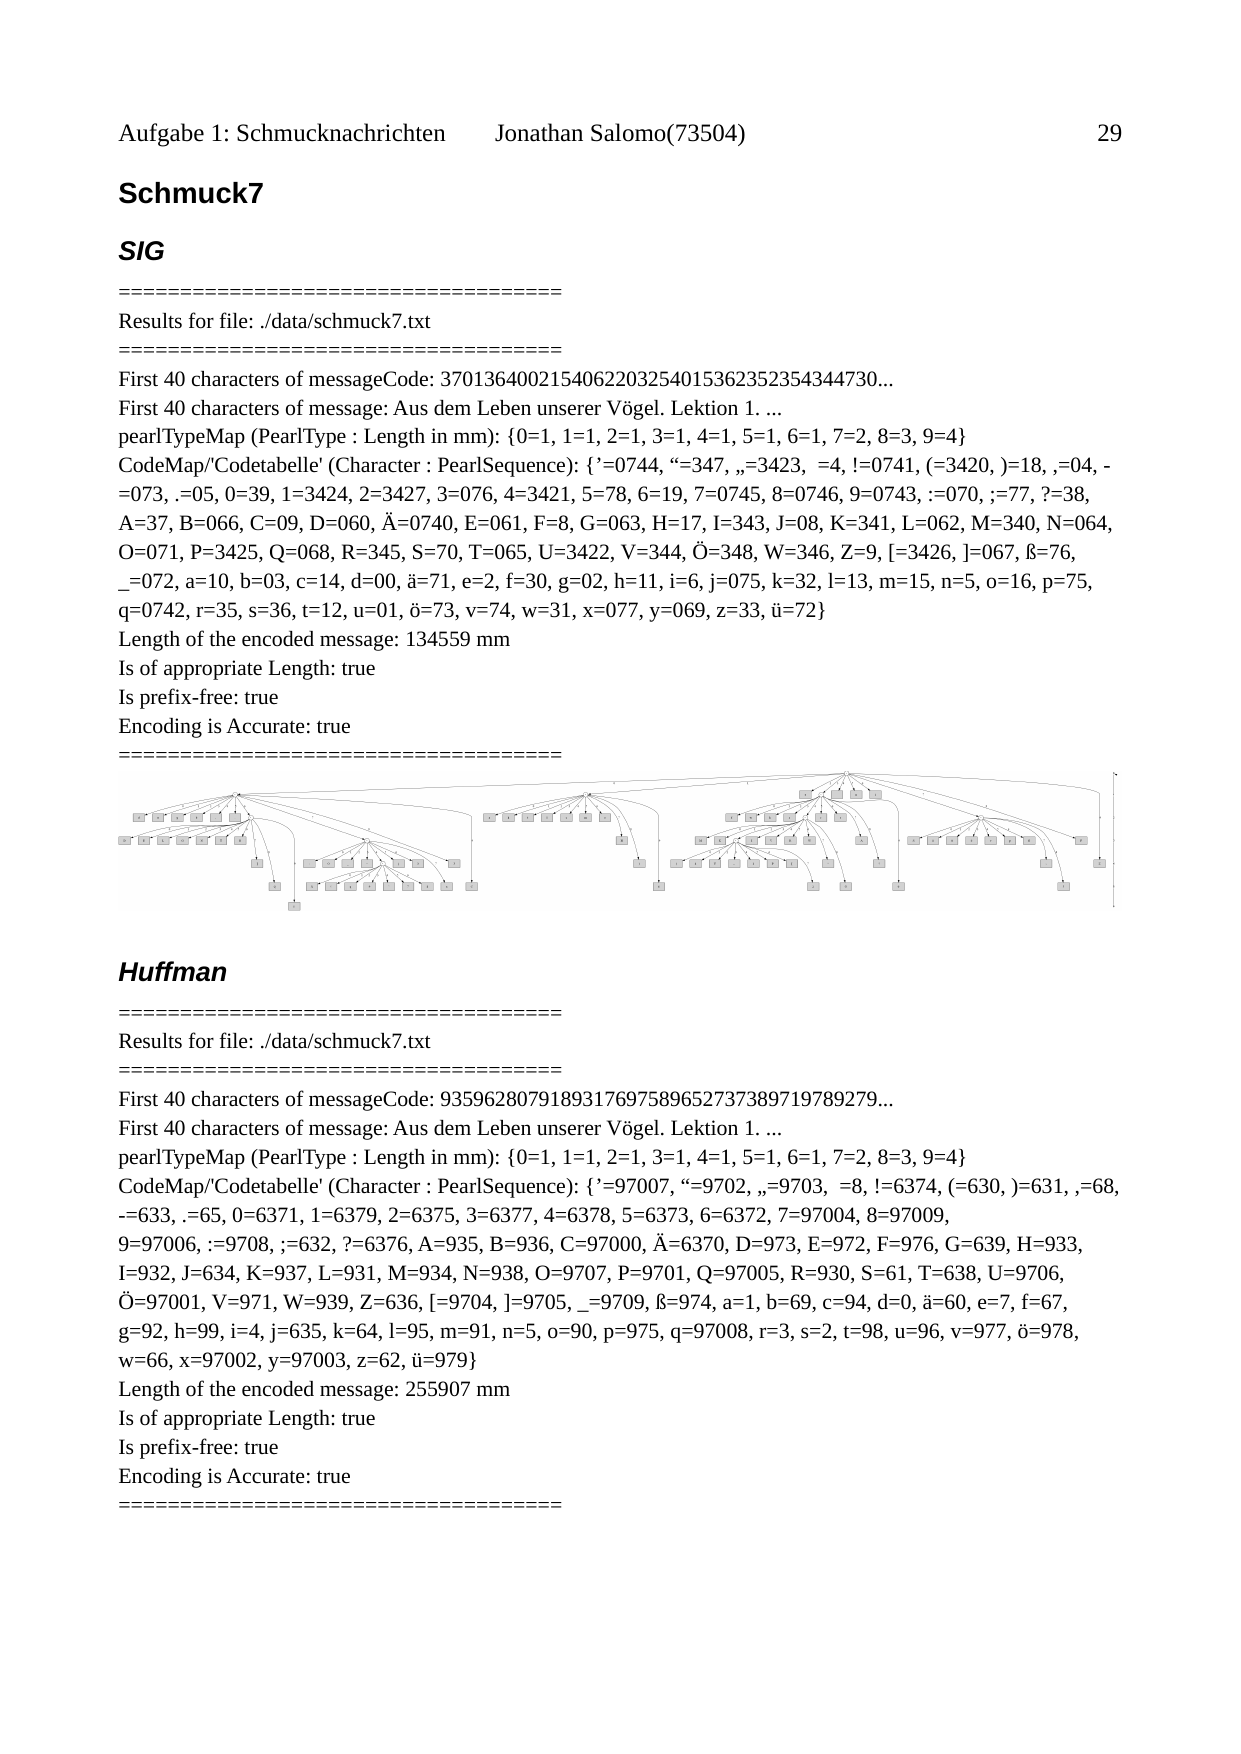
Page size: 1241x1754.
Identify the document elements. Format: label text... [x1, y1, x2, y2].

subtitle SIG [118, 235, 1122, 266]
text Results for file: ./data/schmuck7.txt [118, 1028, 1122, 1054]
text Length of the encoded message: 255907 mm [118, 1376, 1122, 1401]
text pearlTypeMap (PearlType : Length in mm): {0=1, 1=1, 2=1, 3=1, 4=1, 5=1, 6=1, 7=2, 8=3, 9=4} [118, 1144, 1122, 1169]
text pearlTypeMap (PearlType : Length in mm): {0=1, 1=1, 2=1, 3=1, 4=1, 5=1, 6=1, 7=2, 8=3, 9=4} [118, 423, 1122, 449]
subtitle Schmuck7 [118, 176, 1122, 210]
text CodeMap/'Codetabelle' (Character : PearlSequence): {’=97007, “=9702, „=9703, =8, !=6374, (=630, )=631, ,=68, -=633, .=65, 0=6371, 1=6379, 2=6375, 3=6377, 4=6378, 5=6373, 6=6372, 7=97004, 8=97009, 9=97006, :=9708, ;=632, ?=6376, A=935, B=936, C=97000, Ä=6370, D=973, E=972, F=976, G=639, H=933, I=932, J=634, K=937, L=931, M=934, N=938, O=9707, P=9701, Q=97005, R=930, S=61, T=638, U=9706, Ö=97001, V=971, W=939, Z=636, [=9704, ]=9705, _=9709, ß=974, a=1, b=69, c=94, d=0, ä=60, e=7, f=67, g=92, h=99, i=4, j=635, k=64, l=95, m=91, n=5, o=90, p=975, q=97008, r=3, s=2, t=98, u=96, v=977, ö=978, w=66, x=97002, y=97003, z=62, ü=979} [118, 1173, 1122, 1372]
text Encoding is Accurate: true [118, 713, 1122, 738]
text Encoding is Accurate: true [118, 1463, 1122, 1488]
text Is prefix-free: true [118, 684, 1122, 709]
text First 40 characters of messageCode: 3701364002154062203254015362352354344730... [118, 366, 1122, 391]
text First 40 characters of message: Aus dem Leben unserer Vögel. Lektion 1. ... [118, 394, 1122, 420]
text Is prefix-free: true [118, 1434, 1122, 1459]
text Length of the encoded message: 134559 mm [118, 626, 1122, 651]
subtitle Huffman [118, 956, 1122, 987]
text ==================================== [118, 337, 1122, 362]
text ==================================== [118, 999, 1122, 1025]
text Results for file: ./data/schmuck7.txt [118, 308, 1122, 333]
text ==================================== [118, 1492, 1122, 1517]
text Is of appropriate Length: true [118, 1405, 1122, 1430]
text ==================================== [118, 279, 1122, 304]
picture [118, 771, 1123, 911]
text First 40 characters of message: Aus dem Leben unserer Vögel. Lektion 1. ... [118, 1115, 1122, 1141]
text ==================================== [118, 742, 1122, 767]
text CodeMap/'Codetabelle' (Character : PearlSequence): {’=0744, “=347, „=3423, =4, !=0741, (=3420, )=18, ,=04, -=073, .=05, 0=39, 1=3424, 2=3427, 3=076, 4=3421, 5=78, 6=19, 7=0745, 8=0746, 9=0743, :=070, ;=77, ?=38, A=37, B=066, C=09, D=060, Ä=0740, E=061, F=8, G=063, H=17, I=343, J=08, K=341, L=062, M=340, N=064, O=071, P=3425, Q=068, R=345, S=70, T=065, U=3422, V=344, Ö=348, W=346, Z=9, [=3426, ]=067, ß=76, _=072, a=10, b=03, c=14, d=00, ä=71, e=2, f=30, g=02, h=11, i=6, j=075, k=32, l=13, m=15, n=5, o=16, p=75, q=0742, r=35, s=36, t=12, u=01, ö=73, v=74, w=31, x=077, y=069, z=33, ü=72} [118, 452, 1122, 622]
text ==================================== [118, 1057, 1122, 1083]
text First 40 characters of messageCode: 9359628079189317697589652737389719789279... [118, 1086, 1122, 1112]
text Is of appropriate Length: true [118, 655, 1122, 680]
